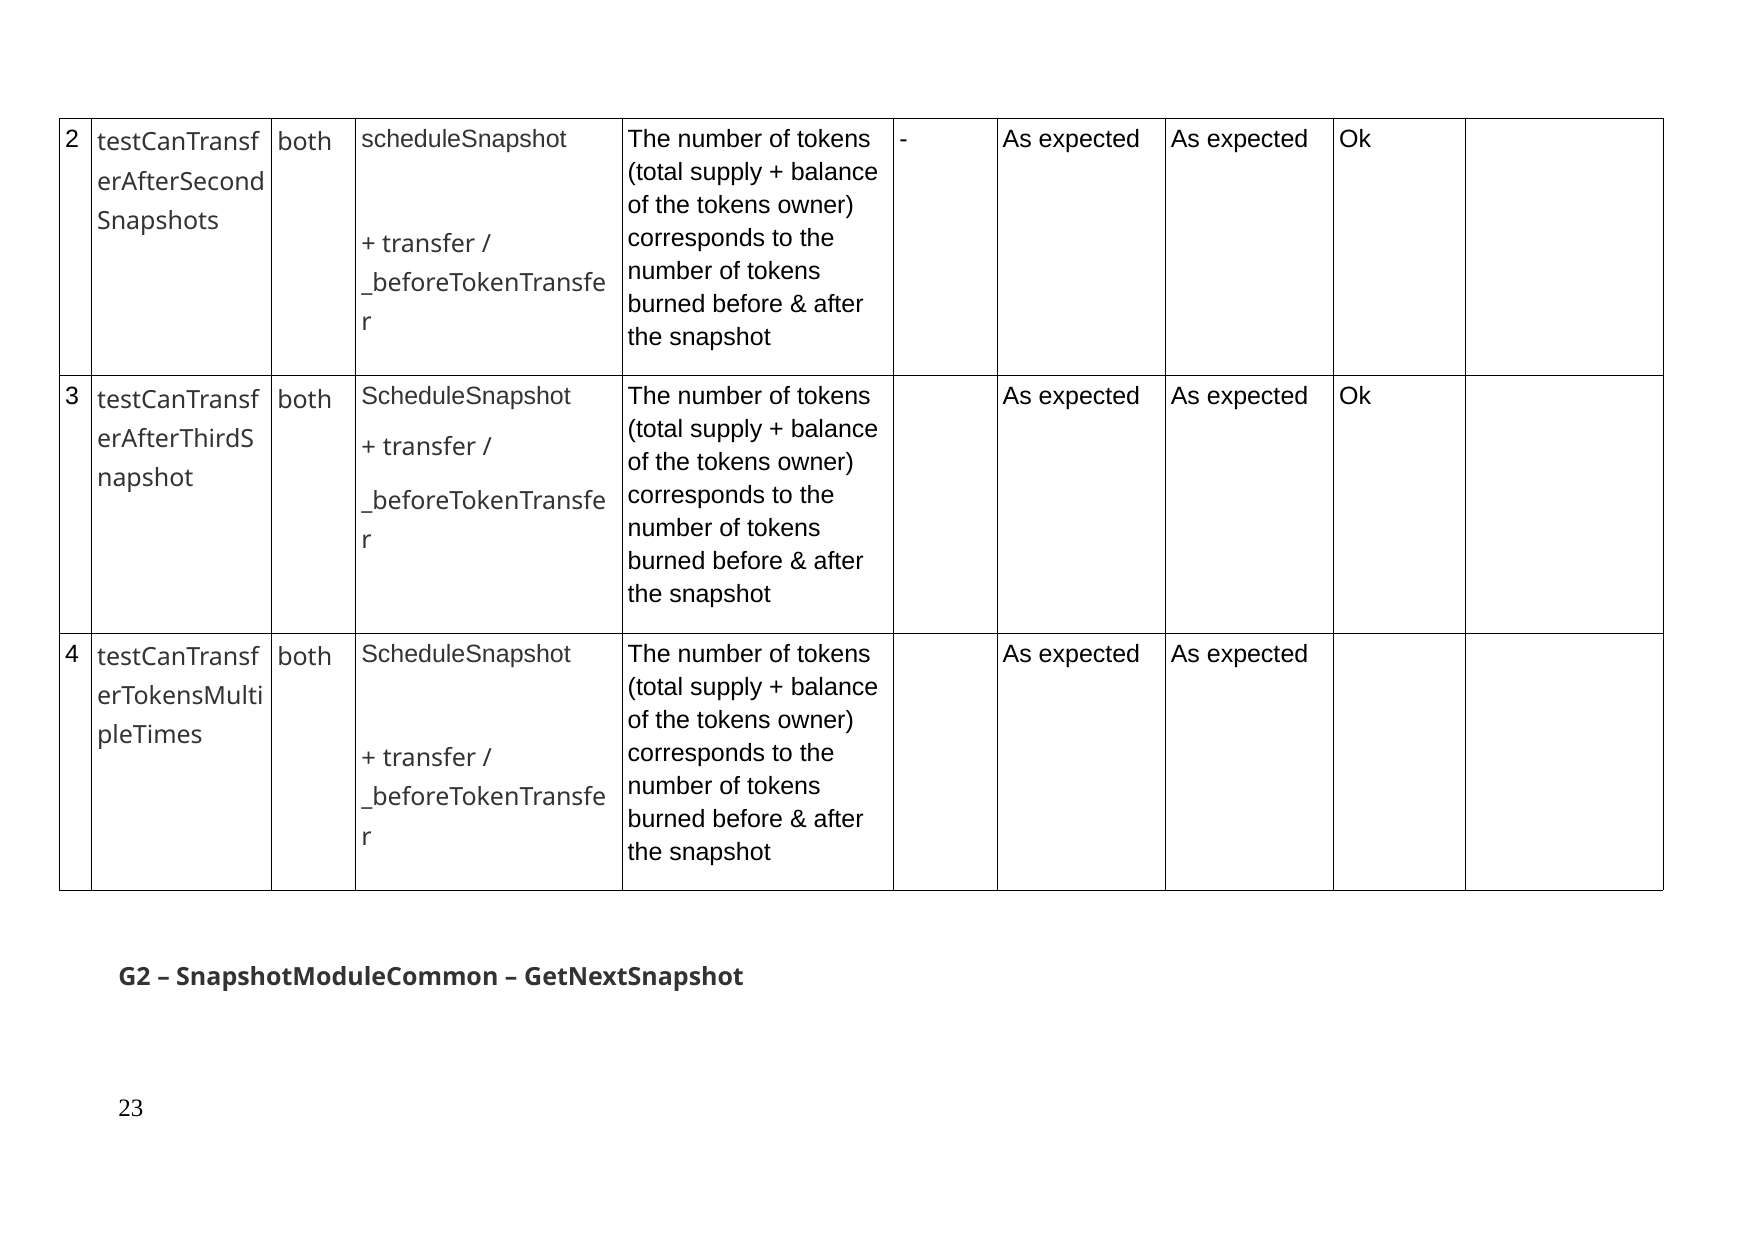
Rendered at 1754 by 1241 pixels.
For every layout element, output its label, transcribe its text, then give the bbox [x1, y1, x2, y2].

table_cell As expected [998, 376, 1165, 633]
table_cell As expected [998, 119, 1165, 375]
table_cell both [272, 376, 355, 633]
table_cell As expected [998, 634, 1165, 890]
table_cell scheduleSnapshot + transfer / _beforeTokenTransfer [356, 119, 622, 375]
table_cell testCanTransferAfterSecondSnapshots [92, 119, 271, 375]
table_cell As expected [1166, 119, 1333, 375]
table_cell ScheduleSnapshot + transfer / _beforeTokenTransfer [356, 634, 622, 890]
table_cell [1466, 376, 1663, 633]
table_cell The number of tokens (total supply + balance of the tokens owner) corresponds to the number of tokens burned before & after the snapshot [623, 119, 893, 375]
table_cell [894, 634, 997, 890]
table_cell The number of tokens (total supply + balance of the tokens owner) corresponds to the number of tokens burned before & after the snapshot [623, 634, 893, 890]
table_cell [894, 376, 997, 633]
table_cell Ok [1334, 119, 1465, 375]
table_cell 2 [60, 119, 91, 375]
table_cell As expected [1166, 634, 1333, 890]
subtitle G2 – SnapshotModuleCommon – GetNextSnapshot [118, 958, 1636, 992]
table_cell [1466, 634, 1663, 890]
table_cell As expected [1166, 376, 1333, 633]
table_cell both [272, 634, 355, 890]
table_cell 3 [60, 376, 91, 633]
table_cell testCanTransferAfterThirdSnapshot [92, 376, 271, 633]
table_cell [1334, 634, 1465, 890]
table_cell [1466, 119, 1663, 375]
table_cell 4 [60, 634, 91, 890]
table_cell The number of tokens (total supply + balance of the tokens owner) corresponds to the number of tokens burned before & after the snapshot [623, 376, 893, 633]
table_cell Ok [1334, 376, 1465, 633]
table_cell ScheduleSnapshot + transfer / _beforeTokenTransfer [356, 376, 622, 633]
table_cell testCanTransferTokensMultipleTimes [92, 634, 271, 890]
table_cell both [272, 119, 355, 375]
table_cell - [894, 119, 997, 375]
